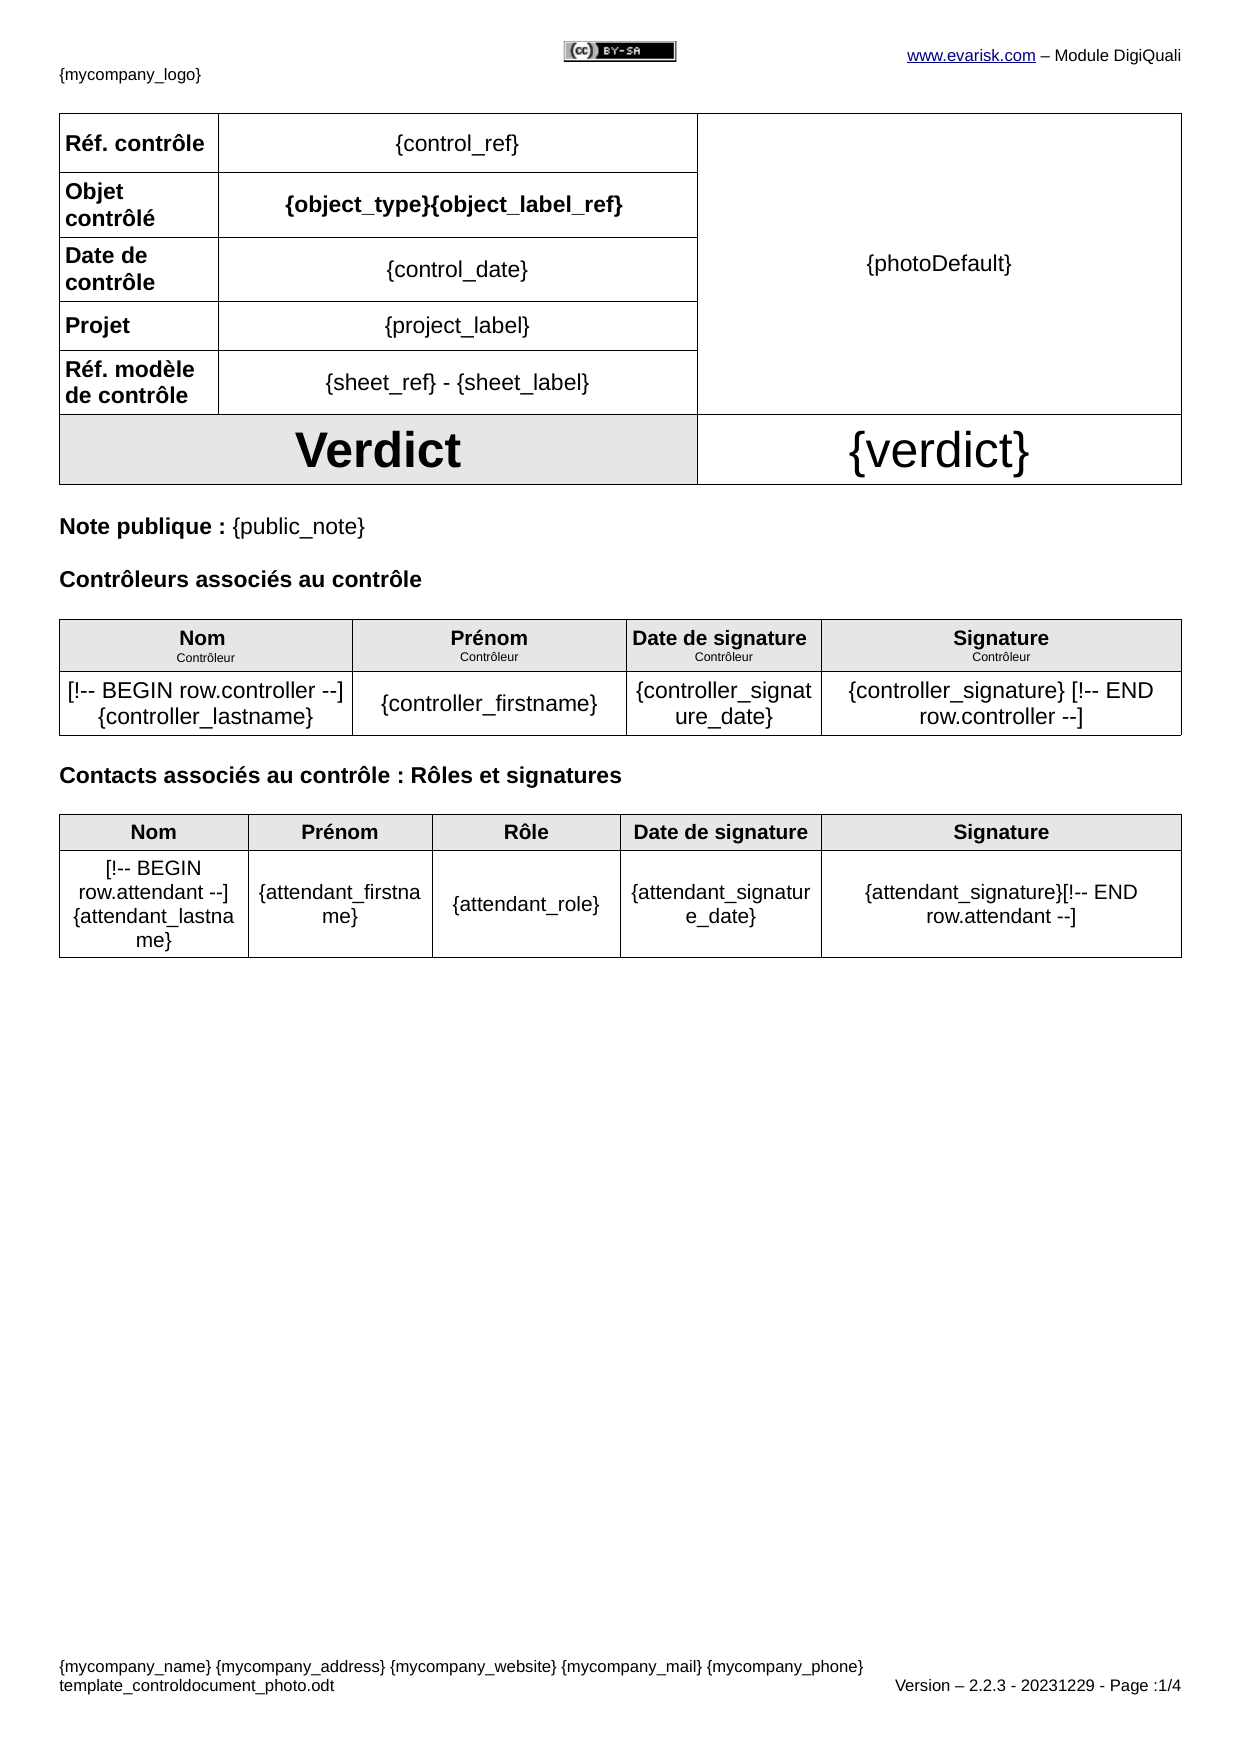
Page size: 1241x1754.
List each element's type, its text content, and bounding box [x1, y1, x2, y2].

table_header Nom [60, 815, 248, 850]
table_cell [!-- BEGIN row.controller --] {controller_lastname} [60, 672, 352, 735]
table_cell {controller_firstname} [353, 672, 626, 735]
table_header Date de signature Contrôleur [627, 620, 821, 671]
table_cell [!-- BEGIN row.attendant --] {attendant_lastname} [60, 851, 248, 957]
table_header {control_ref} [219, 114, 697, 172]
table_header Prénom [249, 815, 432, 850]
table_cell {sheet_ref} - {sheet_label} [219, 351, 697, 414]
table_cell {attendant_signature}[!-- END row.attendant --] [822, 851, 1181, 957]
table_header Signature Contrôleur [822, 620, 1181, 671]
table_cell {controller_signature} [!-- END row.controller --] [822, 672, 1181, 735]
table_cell {verdict} [698, 415, 1181, 484]
table_header Date de signature [621, 815, 821, 850]
table_cell {object_type}{object_label_ref} [219, 173, 697, 237]
table_header Signature [822, 815, 1181, 850]
table_cell Projet [60, 302, 218, 350]
table_cell {controller_signature_date} [627, 672, 821, 735]
text Contacts associés au contrôle : Rôles et signatures [59, 762, 1181, 788]
table_cell Date de contrôle [60, 238, 218, 301]
table_cell {attendant_role} [433, 851, 620, 957]
table_header {photoDefault} [698, 114, 1181, 414]
table_cell Objet contrôlé [60, 173, 218, 237]
table_cell {project_label} [219, 302, 697, 350]
table_header Nom Contrôleur [60, 620, 352, 671]
table_cell {control_date} [219, 238, 697, 301]
table_cell Verdict [60, 415, 697, 484]
table_header Prénom Contrôleur [353, 620, 626, 671]
text Contrôleurs associés au contrôle [59, 566, 1181, 592]
table_cell {attendant_signature_date} [621, 851, 821, 957]
picture [563, 41, 677, 62]
table_cell Réf. modèle de contrôle [60, 351, 218, 414]
table_header Réf. contrôle [60, 114, 218, 172]
table_cell {attendant_firstname} [249, 851, 432, 957]
text Note publique : {public_note} [59, 513, 1181, 539]
table_header Rôle [433, 815, 620, 850]
